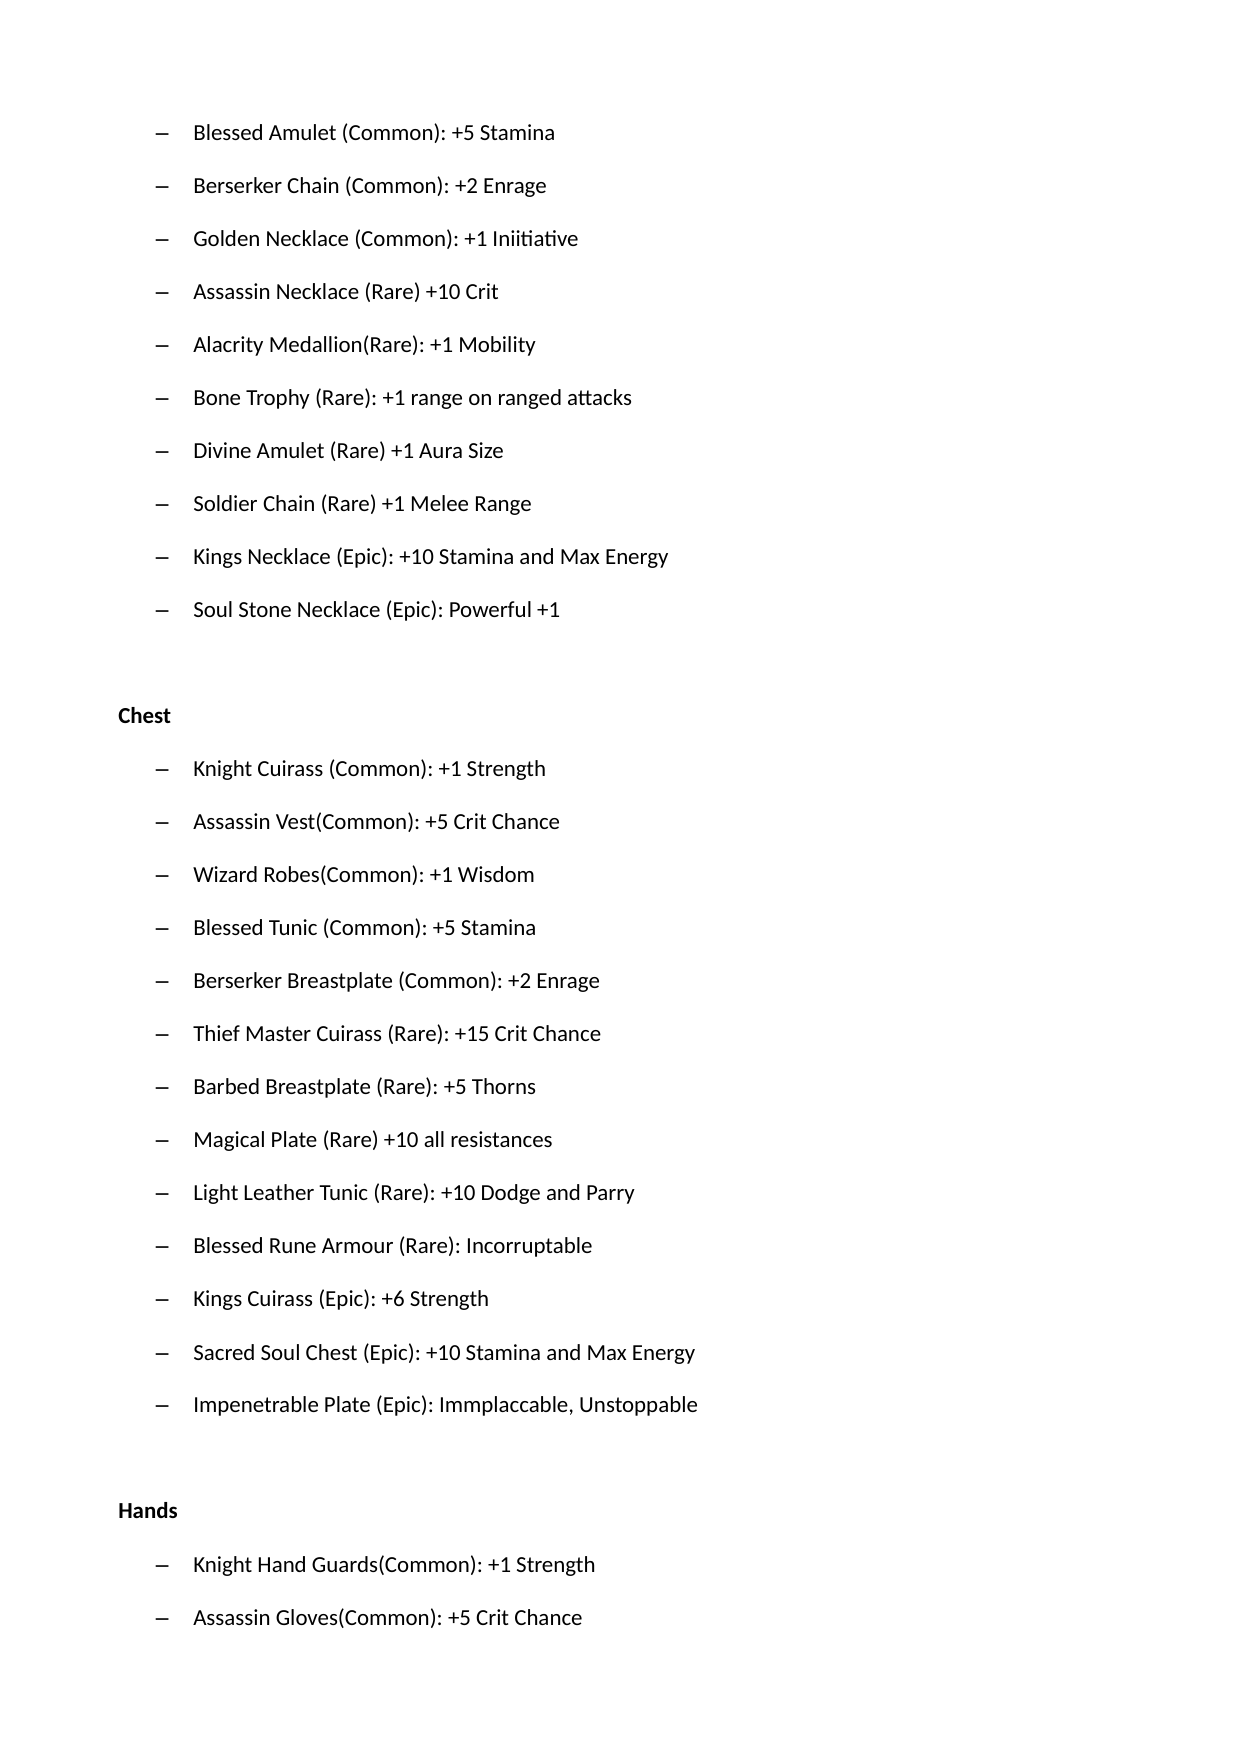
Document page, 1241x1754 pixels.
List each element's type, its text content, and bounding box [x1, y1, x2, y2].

list Bone Trophy (Rare): +1 range on ranged attacks [156, 383, 1122, 411]
list Assassin Gloves(Common): +5 Crit Chance [156, 1603, 1122, 1631]
list Soldier Chain (Rare) +1 Melee Range [156, 489, 1122, 517]
list Blessed Amulet (Common): +5 Stamina [156, 118, 1122, 146]
list Impenetrable Plate (Epic): Immplaccable, Unstoppable [156, 1391, 1122, 1419]
list Golden Necklace (Common): +1 Iniitiative [156, 224, 1122, 252]
list Assassin Necklace (Rare) +10 Crit [156, 277, 1122, 305]
list Berserker Chain (Common): +2 Enrage [156, 171, 1122, 199]
list Light Leather Tunic (Rare): +10 Dodge and Parry [156, 1178, 1122, 1207]
list Knight Hand Guards(Common): +1 Strength [156, 1550, 1122, 1578]
list Kings Necklace (Epic): +10 Stamina and Max Energy [156, 542, 1122, 570]
list Berserker Breastplate (Common): +2 Enrage [156, 966, 1122, 994]
text Chest [118, 701, 1122, 729]
list Thief Master Cuirass (Rare): +15 Crit Chance [156, 1019, 1122, 1047]
text Hands [118, 1497, 1122, 1525]
list Barbed Breastplate (Rare): +5 Thorns [156, 1072, 1122, 1101]
list Soul Stone Necklace (Epic): Powerful +1 [156, 595, 1122, 623]
list Magical Plate (Rare) +10 all resistances [156, 1126, 1122, 1153]
list Alacrity Medallion(Rare): +1 Mobility [156, 330, 1122, 358]
list Wizard Robes(Common): +1 Wisdom [156, 860, 1122, 888]
list Knight Cuirass (Common): +1 Strength [156, 754, 1122, 782]
list Blessed Tunic (Common): +5 Stamina [156, 913, 1122, 941]
list Divine Amulet (Rare) +1 Aura Size [156, 436, 1122, 464]
list Kings Cuirass (Epic): +6 Strength [156, 1284, 1122, 1313]
list Sacred Soul Chest (Epic): +10 Stamina and Max Energy [156, 1338, 1122, 1366]
list Blessed Rune Armour (Rare): Incorruptable [156, 1232, 1122, 1259]
list Assassin Vest(Common): +5 Crit Chance [156, 807, 1122, 835]
